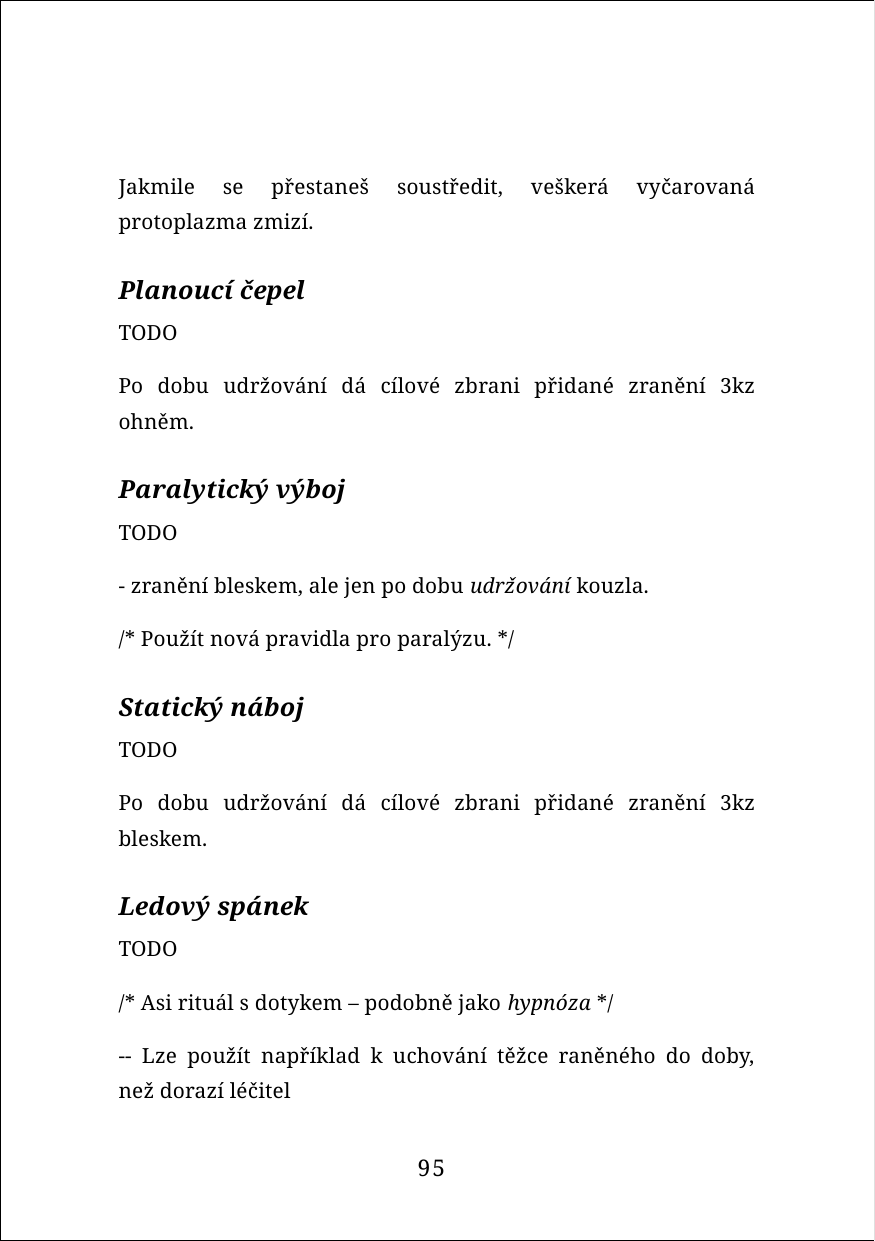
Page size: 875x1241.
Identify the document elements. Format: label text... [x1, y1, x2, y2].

text TODO [118, 518, 756, 546]
text Po dobu udržování dá cílové zbrani přidané zranění 3kz bleskem. [118, 788, 756, 852]
text Jakmile se přestaneš soustředit, veškerá vyčarovaná protoplazma zmizí. [118, 172, 756, 236]
subtitle Statický náboj [118, 689, 756, 723]
text -- Lze použít například k uchování těžce raněného do doby, než dorazí léčitel [118, 1041, 756, 1105]
text TODO [118, 735, 756, 763]
subtitle Paralytický výboj [118, 472, 756, 506]
text /* Použít nová pravidla pro paralýzu. */ [118, 624, 756, 653]
text - zranění bleskem, ale jen po dobu udržování kouzla. [118, 571, 756, 599]
subtitle Planoucí čepel [118, 272, 756, 306]
text /* Asi rituál s dotykem – podobně jako hypnóza */ [118, 988, 756, 1016]
text TODO [118, 934, 756, 963]
text TODO [118, 318, 756, 347]
text Po dobu udržování dá cílové zbrani přidané zranění 3kz ohněm. [118, 371, 756, 435]
subtitle Ledový spánek [118, 889, 756, 923]
